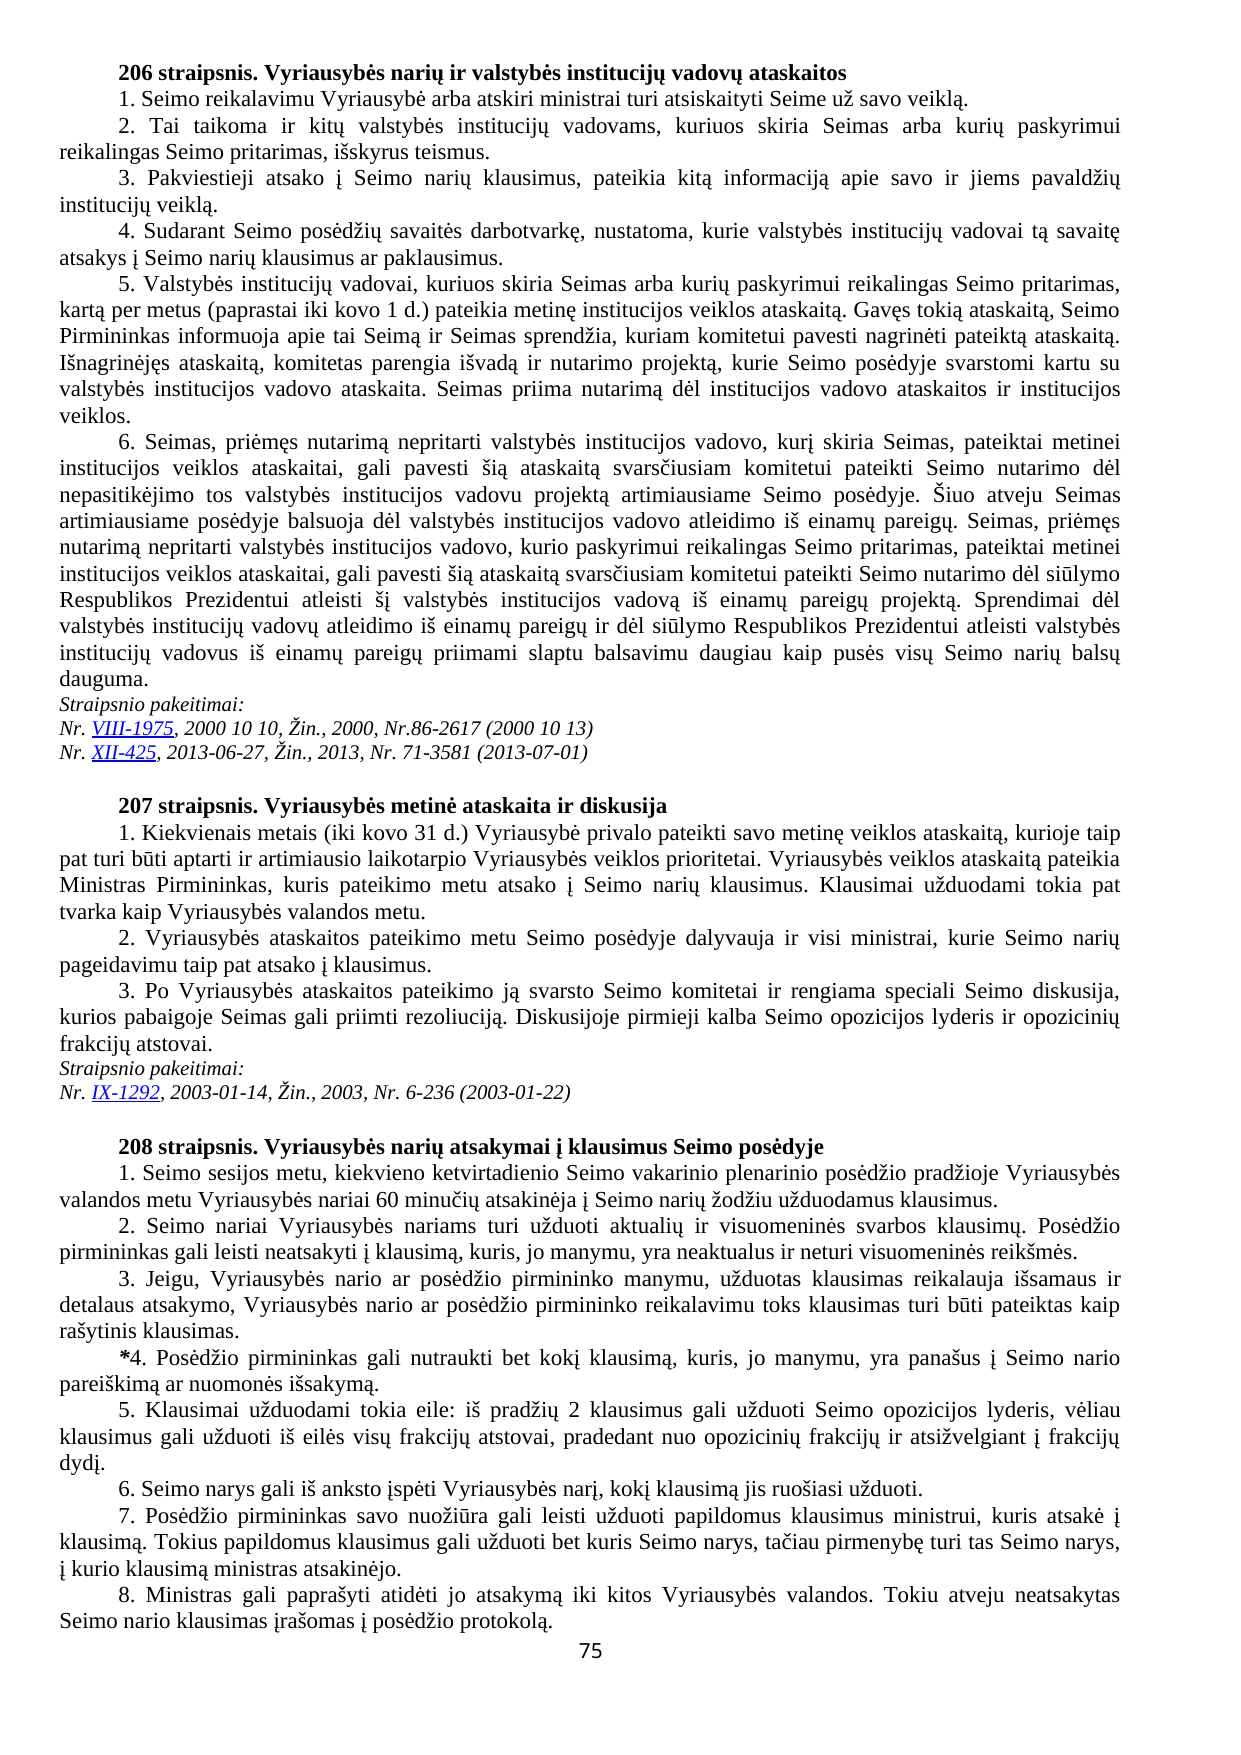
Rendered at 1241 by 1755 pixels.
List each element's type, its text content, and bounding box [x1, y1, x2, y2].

text 5. Klausimai užduodami tokia eile: iš pradžių 2 klausimus gali užduoti Seimo opozicijos lyderis, vėliau klausimus gali užduoti iš eilės visų frakcijų atstovai, pradedant nuo opozicinių frakcijų ir atsižvelgiant į frakcijų dydį. [59, 1396, 1122, 1476]
text *4. Posėdžio pirmininkas gali nutraukti bet kokį klausimą, kuris, jo manymu, yra panašus į Seimo nario pareiškimą ar nuomonės išsakymą. [59, 1344, 1122, 1396]
text 1. Seimo reikalavimu Vyriausybė arba atskiri ministrai turi atsiskaityti Seime už savo veiklą. [59, 85, 1122, 112]
text 5. Valstybės institucijų vadovai, kuriuos skiria Seimas arba kurių paskyrimui reikalingas Seimo pritarimas, kartą per metus (paprastai iki kovo 1 d.) pateikia metinę institucijos veiklos ataskaitą. Gavęs tokią ataskaitą, Seimo Pirmininkas informuoja apie tai Seimą ir Seimas sprendžia, kuriam komitetui pavesti nagrinėti pateiktą ataskaitą. Išnagrinėjęs ataskaitą, komitetas parengia išvadą ir nutarimo projektą, kurie Seimo posėdyje svarstomi kartu su valstybės institucijos vadovo ataskaita. Seimas priima nutarimą dėl institucijos vadovo ataskaitos ir institucijos veiklos. [59, 270, 1122, 428]
text 2. Vyriausybės ataskaitos pateikimo metu Seimo posėdyje dalyvauja ir visi ministrai, kurie Seimo narių pageidavimu taip pat atsako į klausimus. [59, 924, 1122, 977]
text Straipsnio pakeitimai: [59, 1056, 1122, 1080]
text 8. Ministras gali paprašyti atidėti jo atsakymą iki kitos Vyriausybės valandos. Tokiu atveju neatsakytas Seimo nario klausimas įrašomas į posėdžio protokolą. [59, 1581, 1122, 1634]
text 1. Kiekvienais metais (iki kovo 31 d.) Vyriausybė privalo pateikti savo metinę veiklos ataskaitą, kurioje taip pat turi būti aptarti ir artimiausio laikotarpio Vyriausybės veiklos prioritetai. Vyriausybės veiklos ataskaitą pateikia Ministras Pirmininkas, kuris pateikimo metu atsako į Seimo narių klausimus. Klausimai užduodami tokia pat tvarka kaip Vyriausybės valandos metu. [59, 819, 1122, 924]
text 208 straipsnis. Vyriausybės narių atsakymai į klausimus Seimo posėdyje [59, 1133, 1122, 1159]
text 207 straipsnis. Vyriausybės metinė ataskaita ir diskusija [59, 792, 1122, 819]
text 2. Seimo nariai Vyriausybės nariams turi užduoti aktualių ir visuomeninės svarbos klausimų. Posėdžio pirmininkas gali leisti neatsakyti į klausimą, kuris, jo manymu, yra neaktualus ir neturi visuomeninės reikšmės. [59, 1212, 1122, 1265]
text 6. Seimo narys gali iš anksto įspėti Vyriausybės narį, kokį klausimą jis ruošiasi užduoti. [59, 1476, 1122, 1502]
text 3. Jeigu, Vyriausybės nario ar posėdžio pirmininko manymu, užduotas klausimas reikalauja išsamaus ir detalaus atsakymo, Vyriausybės nario ar posėdžio pirmininko reikalavimu toks klausimas turi būti pateiktas kaip rašytinis klausimas. [59, 1265, 1122, 1344]
text 4. Sudarant Seimo posėdžių savaitės darbotvarkę, nustatoma, kurie valstybės institucijų vadovai tą savaitę atsakys į Seimo narių klausimus ar paklausimus. [59, 217, 1122, 270]
text 3. Po Vyriausybės ataskaitos pateikimo ją svarsto Seimo komitetai ir rengiama speciali Seimo diskusija, kurios pabaigoje Seimas gali priimti rezoliuciją. Diskusijoje pirmieji kalba Seimo opozicijos lyderis ir opozicinių frakcijų atstovai. [59, 977, 1122, 1056]
text 206 straipsnis. Vyriausybės narių ir valstybės institucijų vadovų ataskaitos [59, 59, 1122, 85]
text Nr. VIII-1975, 2000 10 10, Žin., 2000, Nr.86-2617 (2000 10 13) [59, 716, 1122, 740]
text 1. Seimo sesijos metu, kiekvieno ketvirtadienio Seimo vakarinio plenarinio posėdžio pradžioje Vyriausybės valandos metu Vyriausybės nariai 60 minučių atsakinėja į Seimo narių žodžiu užduodamus klausimus. [59, 1159, 1122, 1212]
text 7. Posėdžio pirmininkas savo nuožiūra gali leisti užduoti papildomus klausimus ministrui, kuris atsakė į klausimą. Tokius papildomus klausimus gali užduoti bet kuris Seimo narys, tačiau pirmenybę turi tas Seimo narys, į kurio klausimą ministras atsakinėjo. [59, 1502, 1122, 1581]
text 2. Tai taikoma ir kitų valstybės institucijų vadovams, kuriuos skiria Seimas arba kurių paskyrimui reikalingas Seimo pritarimas, išskyrus teismus. [59, 112, 1122, 164]
text Nr. IX-1292, 2003-01-14, Žin., 2003, Nr. 6-236 (2003-01-22) [59, 1080, 1122, 1104]
text Straipsnio pakeitimai: [59, 692, 1122, 716]
text 3. Pakviestieji atsako į Seimo narių klausimus, pateikia kitą informaciją apie savo ir jiems pavaldžių institucijų veiklą. [59, 164, 1122, 217]
text Nr. XII-425, 2013-06-27, Žin., 2013, Nr. 71-3581 (2013-07-01) [59, 740, 1122, 764]
text 6. Seimas, priėmęs nutarimą nepritarti valstybės institucijos vadovo, kurį skiria Seimas, pateiktai metinei institucijos veiklos ataskaitai, gali pavesti šią ataskaitą svarsčiusiam komitetui pateikti Seimo nutarimo dėl nepasitikėjimo tos valstybės institucijos vadovu projektą artimiausiame Seimo posėdyje. Šiuo atveju Seimas artimiausiame posėdyje balsuoja dėl valstybės institucijos vadovo atleidimo iš einamų pareigų. Seimas, priėmęs nutarimą nepritarti valstybės institucijos vadovo, kurio paskyrimui reikalingas Seimo pritarimas, pateiktai metinei institucijos veiklos ataskaitai, gali pavesti šią ataskaitą svarsčiusiam komitetui pateikti Seimo nutarimo dėl siūlymo Respublikos Prezidentui atleisti šį valstybės institucijos vadovą iš einamų pareigų projektą. Sprendimai dėl valstybės institucijų vadovų atleidimo iš einamų pareigų ir dėl siūlymo Respublikos Prezidentui atleisti valstybės institucijų vadovus iš einamų pareigų priimami slaptu balsavimu daugiau kaip pusės visų Seimo narių balsų dauguma. [59, 428, 1122, 692]
